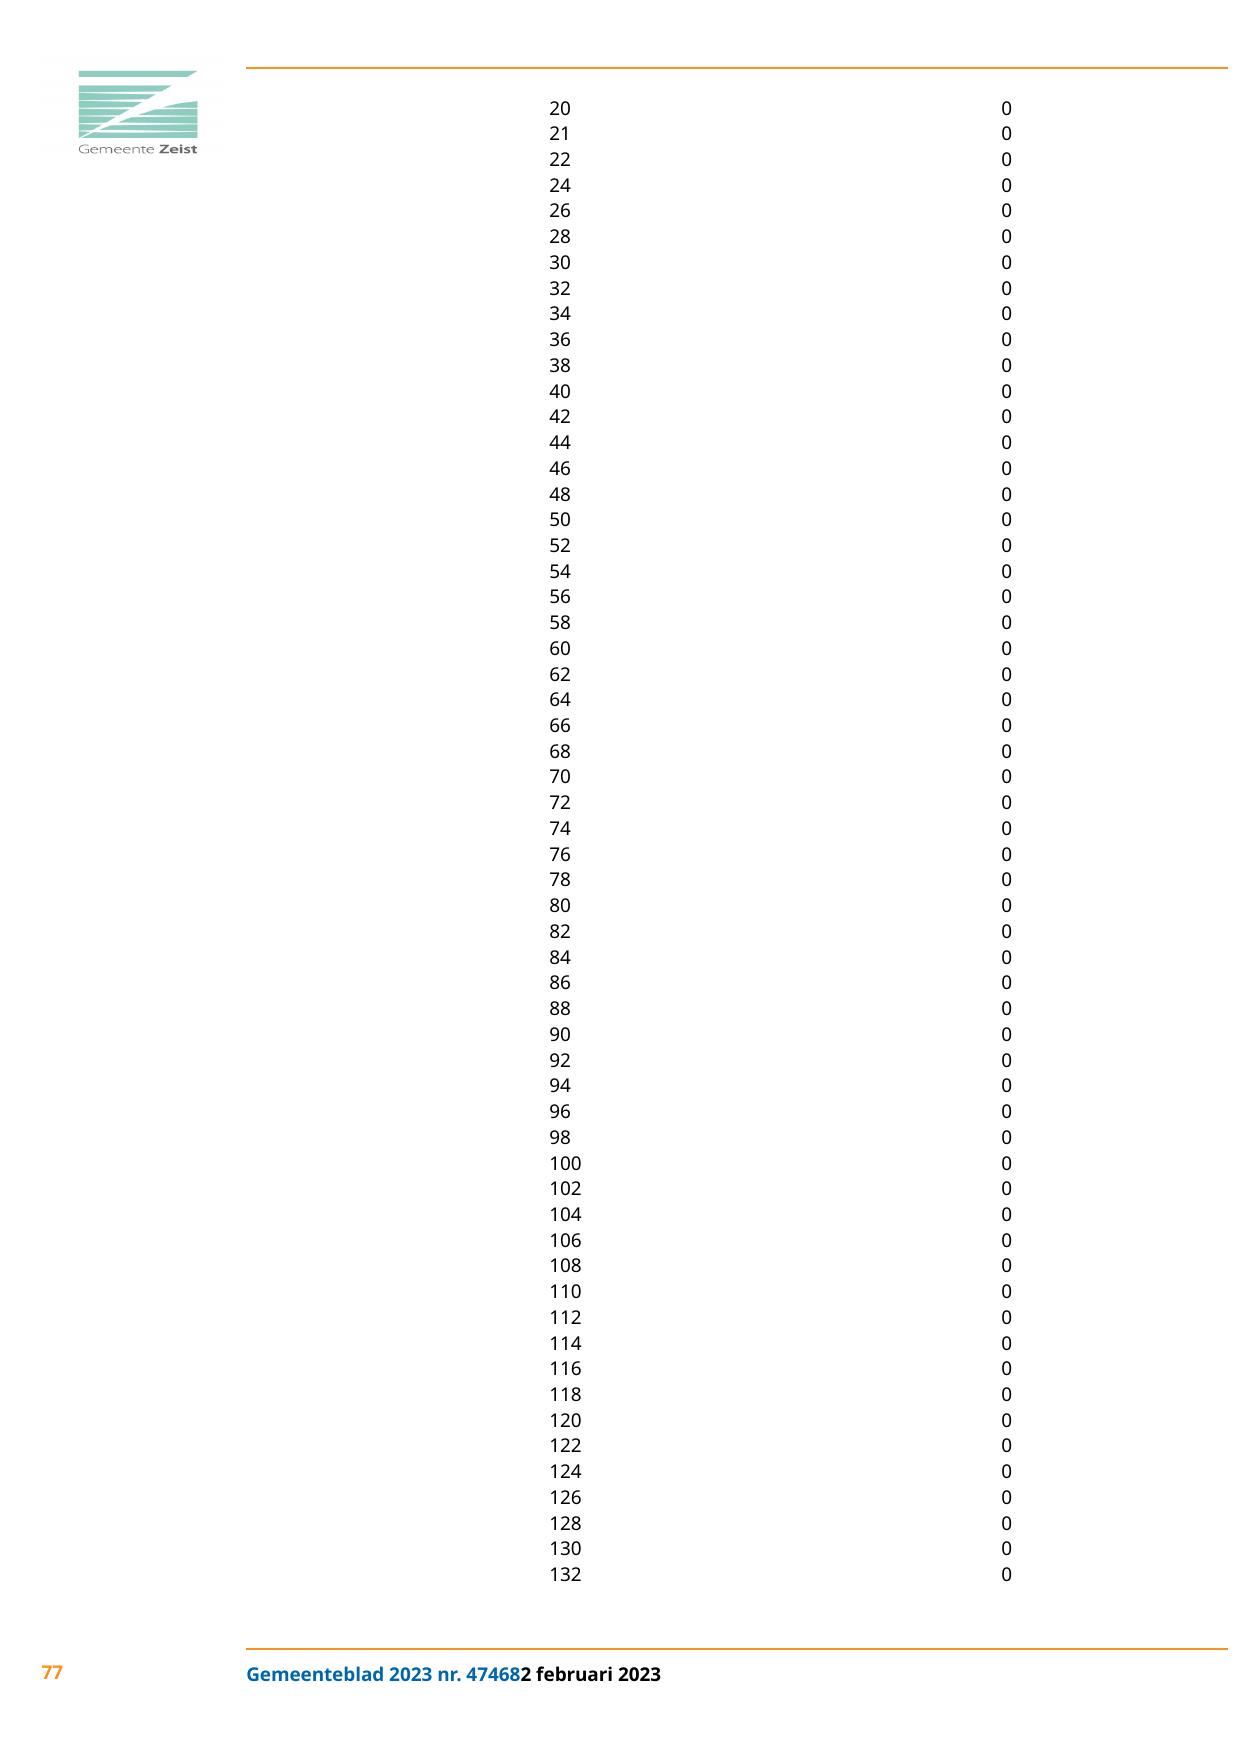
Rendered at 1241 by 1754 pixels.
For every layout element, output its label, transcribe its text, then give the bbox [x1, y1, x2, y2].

table_cell 0 [1001, 481, 1152, 506]
table_cell [399, 584, 549, 609]
table_cell [850, 404, 1001, 429]
table_cell [850, 532, 1001, 558]
table_cell [248, 712, 398, 738]
table_cell [399, 455, 549, 481]
table_cell [399, 1304, 549, 1330]
table_cell [399, 944, 549, 969]
table_cell [399, 1459, 549, 1484]
table_cell [850, 1124, 1001, 1150]
table_cell [850, 584, 1001, 609]
table_cell [850, 1407, 1001, 1433]
table_cell 84 [549, 944, 700, 969]
table_cell 0 [1001, 404, 1152, 429]
table_cell 128 [549, 1510, 700, 1536]
table_cell [399, 275, 549, 301]
table_cell [700, 867, 850, 892]
table_cell 36 [549, 326, 700, 352]
table_cell [700, 764, 850, 789]
table_cell [700, 558, 850, 584]
table_cell [850, 558, 1001, 584]
table_cell 56 [549, 584, 700, 609]
table_cell 116 [549, 1356, 700, 1381]
table_cell 120 [549, 1407, 700, 1433]
table_cell [850, 764, 1001, 789]
table_cell [399, 687, 549, 712]
table_cell [399, 1227, 549, 1253]
table_cell [700, 326, 850, 352]
table_cell [399, 867, 549, 892]
table_cell 58 [549, 609, 700, 635]
table_cell [248, 352, 398, 378]
table_cell [850, 841, 1001, 867]
table_cell 0 [1001, 1407, 1152, 1433]
table_cell 44 [549, 429, 700, 455]
table_cell [850, 712, 1001, 738]
table_cell 0 [1001, 1227, 1152, 1253]
table_cell [248, 1098, 398, 1124]
table_cell 104 [549, 1201, 700, 1227]
table_cell [399, 661, 549, 687]
table_cell [700, 172, 850, 198]
table_cell [248, 249, 398, 275]
table_cell [700, 995, 850, 1021]
table_cell [700, 1150, 850, 1175]
table_cell [399, 532, 549, 558]
table_cell 0 [1001, 867, 1152, 892]
table_cell [700, 815, 850, 841]
table_cell 0 [1001, 893, 1152, 918]
table_cell [850, 146, 1001, 172]
table_cell 76 [549, 841, 700, 867]
table_cell [248, 867, 398, 892]
table_cell [248, 1356, 398, 1381]
table_cell [850, 378, 1001, 403]
table_cell [850, 790, 1001, 815]
table_cell [700, 455, 850, 481]
table_cell 0 [1001, 429, 1152, 455]
table_cell [248, 635, 398, 661]
table_cell [399, 172, 549, 198]
table_cell [700, 970, 850, 995]
table_cell 118 [549, 1381, 700, 1407]
table_cell [850, 1253, 1001, 1278]
table_cell [399, 301, 549, 326]
table_cell [248, 1253, 398, 1278]
table_cell [248, 918, 398, 944]
table_cell [700, 224, 850, 249]
table_cell [248, 687, 398, 712]
table_cell [850, 944, 1001, 969]
table_cell 26 [549, 198, 700, 223]
table_cell 0 [1001, 1047, 1152, 1072]
table_cell [850, 224, 1001, 249]
table_cell [399, 249, 549, 275]
table_cell [700, 95, 850, 121]
table_cell [399, 995, 549, 1021]
table_cell 0 [1001, 378, 1152, 403]
table_cell [850, 352, 1001, 378]
table_cell [700, 1047, 850, 1072]
table_cell 0 [1001, 1304, 1152, 1330]
table_cell [248, 661, 398, 687]
table_cell [248, 1047, 398, 1072]
table_cell [248, 558, 398, 584]
table_cell 52 [549, 532, 700, 558]
table_cell [248, 481, 398, 506]
table_cell 126 [549, 1484, 700, 1510]
table_cell [700, 249, 850, 275]
table_cell 108 [549, 1253, 700, 1278]
table_cell [399, 1536, 549, 1561]
table_cell 0 [1001, 1381, 1152, 1407]
table_cell 0 [1001, 712, 1152, 738]
table_cell [850, 1227, 1001, 1253]
table_cell 0 [1001, 1536, 1152, 1561]
table_cell [248, 609, 398, 635]
table_cell [700, 944, 850, 969]
table_cell [850, 1073, 1001, 1098]
table_cell 88 [549, 995, 700, 1021]
table_cell [700, 738, 850, 764]
table_cell 0 [1001, 95, 1152, 121]
table_cell 0 [1001, 1201, 1152, 1227]
table_cell 0 [1001, 584, 1152, 609]
table_cell [248, 506, 398, 532]
table_cell 60 [549, 635, 700, 661]
table_cell [850, 815, 1001, 841]
table_cell [700, 429, 850, 455]
table_cell [248, 764, 398, 789]
table_cell [248, 1536, 398, 1561]
table_cell [248, 841, 398, 867]
table_cell [850, 326, 1001, 352]
table_cell [248, 301, 398, 326]
table_cell [700, 481, 850, 506]
table_cell 21 [549, 121, 700, 146]
table_cell [700, 635, 850, 661]
table_cell [700, 1330, 850, 1356]
table_cell 90 [549, 1021, 700, 1047]
table_cell [700, 1278, 850, 1304]
table_cell [399, 378, 549, 403]
table_cell [248, 1510, 398, 1536]
table_cell 122 [549, 1433, 700, 1458]
table_cell 0 [1001, 609, 1152, 635]
table_cell 0 [1001, 172, 1152, 198]
table_cell [700, 790, 850, 815]
table_cell [850, 1561, 1001, 1587]
table_cell 124 [549, 1459, 700, 1484]
table_cell [248, 404, 398, 429]
table_cell [700, 1175, 850, 1201]
table_cell [850, 609, 1001, 635]
table_cell [700, 609, 850, 635]
table_cell 46 [549, 455, 700, 481]
table_cell [248, 1150, 398, 1175]
table_cell 0 [1001, 326, 1152, 352]
table_cell 32 [549, 275, 700, 301]
table_cell [399, 326, 549, 352]
table_cell 0 [1001, 738, 1152, 764]
table_cell [850, 1047, 1001, 1072]
table_cell 38 [549, 352, 700, 378]
table_cell [399, 1175, 549, 1201]
table_cell 70 [549, 764, 700, 789]
table_cell [248, 1201, 398, 1227]
table_cell [399, 146, 549, 172]
table_cell 40 [549, 378, 700, 403]
table_cell 0 [1001, 970, 1152, 995]
table_cell 0 [1001, 944, 1152, 969]
table_cell [850, 1356, 1001, 1381]
table_cell [850, 275, 1001, 301]
table_cell [399, 1381, 549, 1407]
table_cell 114 [549, 1330, 700, 1356]
table_cell [399, 815, 549, 841]
table_cell [248, 455, 398, 481]
table_cell 0 [1001, 1253, 1152, 1278]
table_cell [700, 146, 850, 172]
table_cell [850, 1278, 1001, 1304]
table_cell [700, 352, 850, 378]
table_cell 0 [1001, 815, 1152, 841]
table_cell [399, 506, 549, 532]
table_cell [248, 275, 398, 301]
table_cell [850, 1175, 1001, 1201]
table_cell [399, 1253, 549, 1278]
table_cell [399, 1073, 549, 1098]
table_cell [248, 198, 398, 223]
table_cell [700, 1433, 850, 1458]
table_cell 0 [1001, 1433, 1152, 1458]
table_cell 0 [1001, 1356, 1152, 1381]
table_cell [248, 738, 398, 764]
table_cell 0 [1001, 1021, 1152, 1047]
table_cell 82 [549, 918, 700, 944]
table_cell [850, 867, 1001, 892]
table_cell [248, 1381, 398, 1407]
table_cell 106 [549, 1227, 700, 1253]
table_cell 0 [1001, 198, 1152, 223]
table_cell [399, 1150, 549, 1175]
table_cell [399, 558, 549, 584]
table_cell 20 [549, 95, 700, 121]
table_cell [850, 1201, 1001, 1227]
table_cell [399, 918, 549, 944]
table_cell 98 [549, 1124, 700, 1150]
table_cell [700, 1253, 850, 1278]
table_cell 66 [549, 712, 700, 738]
table_cell [700, 301, 850, 326]
picture [41, 47, 231, 172]
table_cell [850, 172, 1001, 198]
table_cell 94 [549, 1073, 700, 1098]
table_cell [850, 1433, 1001, 1458]
table_cell [700, 893, 850, 918]
table_cell 96 [549, 1098, 700, 1124]
table_cell [700, 378, 850, 403]
table_cell [700, 841, 850, 867]
table_cell [248, 121, 398, 146]
table_cell [700, 1381, 850, 1407]
table_cell [399, 970, 549, 995]
table_cell [248, 429, 398, 455]
table_cell [248, 815, 398, 841]
table_cell [399, 481, 549, 506]
table_cell [248, 1330, 398, 1356]
table_cell [850, 738, 1001, 764]
table_cell [399, 1124, 549, 1150]
table_cell 0 [1001, 301, 1152, 326]
table_cell 0 [1001, 687, 1152, 712]
table_cell [399, 1510, 549, 1536]
table_cell 0 [1001, 275, 1152, 301]
table_cell [850, 1098, 1001, 1124]
table_cell 0 [1001, 1510, 1152, 1536]
table_cell 102 [549, 1175, 700, 1201]
table_cell 0 [1001, 790, 1152, 815]
table_cell [399, 841, 549, 867]
table_cell 0 [1001, 532, 1152, 558]
table_cell [850, 95, 1001, 121]
table_cell [700, 404, 850, 429]
table_cell 0 [1001, 352, 1152, 378]
table_cell [850, 995, 1001, 1021]
table_cell [700, 712, 850, 738]
table_cell 54 [549, 558, 700, 584]
table_cell [248, 1459, 398, 1484]
table_cell [850, 661, 1001, 687]
table_cell [248, 326, 398, 352]
table_cell [850, 918, 1001, 944]
table_cell [850, 506, 1001, 532]
table_cell [399, 352, 549, 378]
table_cell [700, 661, 850, 687]
table_cell [248, 1304, 398, 1330]
table_cell [399, 1047, 549, 1072]
table_cell [248, 893, 398, 918]
table_cell 22 [549, 146, 700, 172]
table_cell 0 [1001, 1098, 1152, 1124]
table_cell [399, 1484, 549, 1510]
table_cell [850, 687, 1001, 712]
table_cell [399, 1021, 549, 1047]
table_cell [248, 790, 398, 815]
table_cell [700, 1561, 850, 1587]
table_cell [700, 1201, 850, 1227]
table_cell [248, 1073, 398, 1098]
table_cell 64 [549, 687, 700, 712]
table_cell 0 [1001, 841, 1152, 867]
table_cell 34 [549, 301, 700, 326]
table_cell [248, 1227, 398, 1253]
table_cell [399, 1330, 549, 1356]
table_cell [850, 455, 1001, 481]
table_cell [700, 1073, 850, 1098]
table_cell 28 [549, 224, 700, 249]
table_cell [399, 224, 549, 249]
table_cell [399, 1201, 549, 1227]
table_cell [700, 198, 850, 223]
table_cell [399, 121, 549, 146]
table_cell [399, 198, 549, 223]
table_cell [700, 1484, 850, 1510]
table_cell 0 [1001, 455, 1152, 481]
table_cell [399, 429, 549, 455]
table_cell 0 [1001, 249, 1152, 275]
table_cell [248, 584, 398, 609]
table_cell [248, 1407, 398, 1433]
table_cell 74 [549, 815, 700, 841]
table_cell 0 [1001, 995, 1152, 1021]
table_cell [700, 532, 850, 558]
table_cell [850, 198, 1001, 223]
table_cell [399, 790, 549, 815]
table_cell [700, 1021, 850, 1047]
table_cell [850, 301, 1001, 326]
table_cell [850, 1381, 1001, 1407]
table_cell [850, 635, 1001, 661]
table_cell [850, 481, 1001, 506]
table_cell [700, 121, 850, 146]
table_cell 0 [1001, 224, 1152, 249]
table_cell [248, 944, 398, 969]
table_cell [399, 404, 549, 429]
table_cell [700, 275, 850, 301]
table_cell 0 [1001, 506, 1152, 532]
table_cell 24 [549, 172, 700, 198]
table_cell 110 [549, 1278, 700, 1304]
table_cell [399, 1356, 549, 1381]
table_cell [248, 1484, 398, 1510]
table_cell 92 [549, 1047, 700, 1072]
table_cell 30 [549, 249, 700, 275]
table_cell 86 [549, 970, 700, 995]
table_cell [700, 584, 850, 609]
table_cell 68 [549, 738, 700, 764]
table_cell 0 [1001, 661, 1152, 687]
table_cell [399, 1278, 549, 1304]
table_cell [850, 121, 1001, 146]
table_cell 0 [1001, 1150, 1152, 1175]
table_cell [850, 249, 1001, 275]
table_cell 48 [549, 481, 700, 506]
table_cell 0 [1001, 121, 1152, 146]
table_cell [399, 738, 549, 764]
table_cell [248, 970, 398, 995]
table_cell [399, 1561, 549, 1587]
table_cell [850, 893, 1001, 918]
table_cell [248, 532, 398, 558]
table_cell [850, 1459, 1001, 1484]
table_cell 0 [1001, 1459, 1152, 1484]
table_cell [700, 506, 850, 532]
table_cell 72 [549, 790, 700, 815]
table_cell [850, 1304, 1001, 1330]
table_cell 0 [1001, 764, 1152, 789]
table_cell 62 [549, 661, 700, 687]
table_cell [399, 712, 549, 738]
table_cell [399, 893, 549, 918]
table_cell 42 [549, 404, 700, 429]
table_cell [248, 995, 398, 1021]
table_cell [850, 970, 1001, 995]
table_cell [850, 1150, 1001, 1175]
table_cell [248, 1021, 398, 1047]
table_cell [248, 1561, 398, 1587]
table_cell 0 [1001, 1484, 1152, 1510]
table_cell [700, 1510, 850, 1536]
table_cell [248, 1278, 398, 1304]
table_cell [850, 1021, 1001, 1047]
table_cell 0 [1001, 1175, 1152, 1201]
table_cell 78 [549, 867, 700, 892]
table_cell [248, 95, 398, 121]
table_cell [248, 172, 398, 198]
table_cell [700, 1536, 850, 1561]
table_cell [700, 1459, 850, 1484]
table_cell 112 [549, 1304, 700, 1330]
table_cell 80 [549, 893, 700, 918]
table_cell [850, 1536, 1001, 1561]
table_cell [700, 1356, 850, 1381]
table_cell [700, 687, 850, 712]
table_cell [850, 1484, 1001, 1510]
table_cell [850, 1330, 1001, 1356]
table_cell [700, 1124, 850, 1150]
table_cell 0 [1001, 146, 1152, 172]
table_cell [248, 224, 398, 249]
table_cell 0 [1001, 558, 1152, 584]
table_cell [700, 918, 850, 944]
table_cell [399, 764, 549, 789]
table_cell 130 [549, 1536, 700, 1561]
table_cell 0 [1001, 1124, 1152, 1150]
table_cell 0 [1001, 1278, 1152, 1304]
table_cell [399, 635, 549, 661]
table_cell [399, 609, 549, 635]
table_cell [399, 1098, 549, 1124]
table_cell [700, 1304, 850, 1330]
table_cell [399, 95, 549, 121]
table_cell [248, 1433, 398, 1458]
table_cell [399, 1407, 549, 1433]
table_cell [248, 378, 398, 403]
table_cell 0 [1001, 635, 1152, 661]
table_cell [399, 1433, 549, 1458]
table_cell [700, 1098, 850, 1124]
table_cell 50 [549, 506, 700, 532]
table_cell 0 [1001, 918, 1152, 944]
table_cell [248, 146, 398, 172]
table_cell 0 [1001, 1330, 1152, 1356]
table_cell [700, 1227, 850, 1253]
table_cell [248, 1124, 398, 1150]
table_cell 0 [1001, 1561, 1152, 1587]
table_cell [850, 429, 1001, 455]
table_cell 100 [549, 1150, 700, 1175]
table_cell [700, 1407, 850, 1433]
table_cell [850, 1510, 1001, 1536]
table_cell 0 [1001, 1073, 1152, 1098]
table_cell 132 [549, 1561, 700, 1587]
table_cell [248, 1175, 398, 1201]
